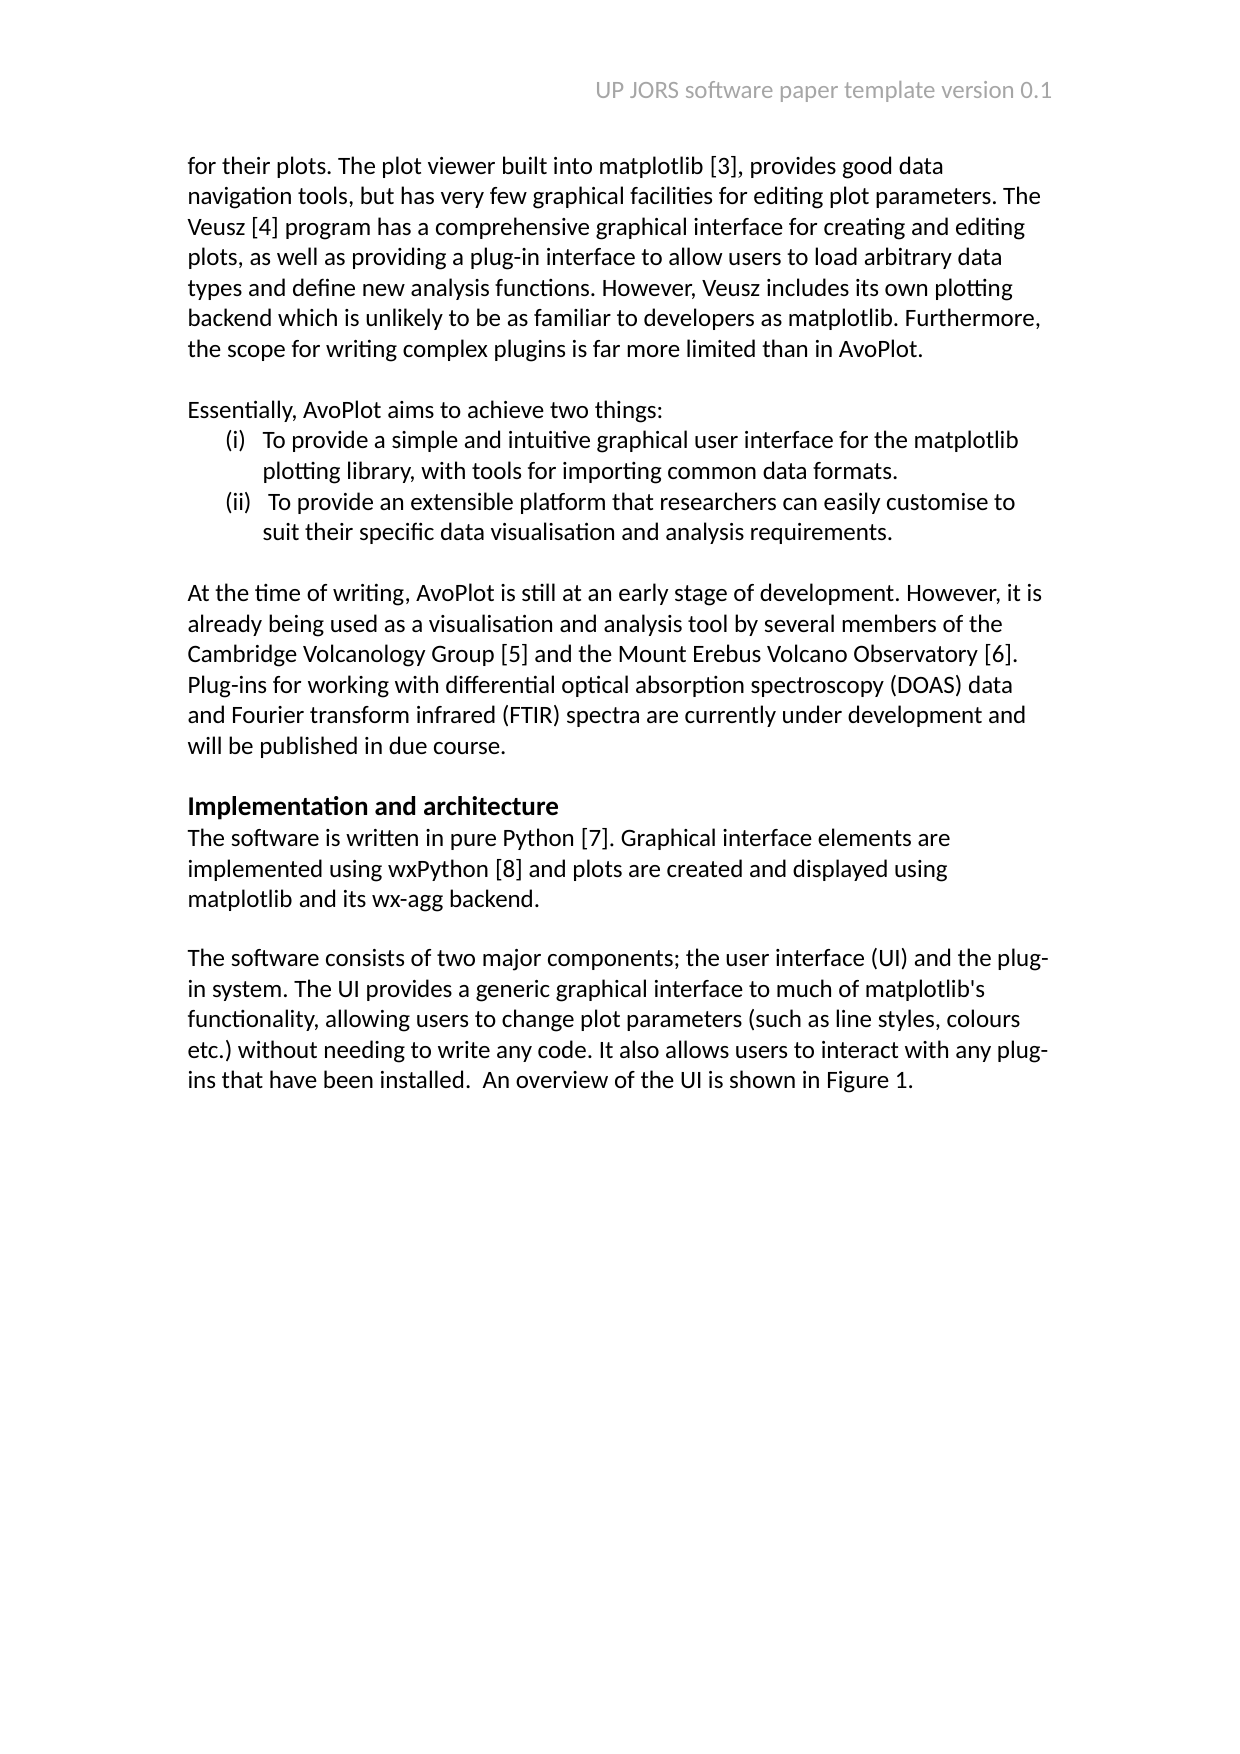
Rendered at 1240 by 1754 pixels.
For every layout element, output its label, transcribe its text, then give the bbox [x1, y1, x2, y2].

text The software consists of two major components; the user interface (UI) and the plug-in system. The UI provides a generic graphical interface to much of matplotlib's functionality, allowing users to change plot parameters (such as line styles, colours etc.) without needing to write any code. It also allows users to interact with any plug-ins that have been installed. An overview of the UI is shown in Figure 1. [187, 942, 1052, 1095]
list To provide a simple and intuitive graphical user interface for the matplotlib plotting library, with tools for importing common data formats. [225, 425, 1052, 486]
text Implementation and architecture [187, 789, 1052, 822]
text At the time of writing, AvoPlot is still at an early stage of development. However, it is already being used as a visualisation and analysis tool by several members of the Cambridge Volcanology Group [5] and the Mount Erebus Volcano Observatory [6]. Plug-ins for working with differential optical absorption spectroscopy (DOAS) data and Fourier transform infrared (FTIR) spectra are currently under development and will be published in due course. [187, 577, 1052, 760]
text The software is written in pure Python [7]. Graphical interface elements are implemented using wxPython [8] and plots are created and displayed using matplotlib and its wx-agg backend. [187, 822, 1052, 914]
text for their plots. The plot viewer built into matplotlib [3], provides good data navigation tools, but has very few graphical facilities for editing plot parameters. The Veusz [4] program has a comprehensive graphical interface for creating and editing plots, as well as providing a plug-in interface to allow users to load arbitrary data types and define new analysis functions. However, Veusz includes its own plotting backend which is unlikely to be as familiar to developers as matplotlib. Furthermore, the scope for writing complex plugins is far more limited than in AvoPlot. [187, 150, 1052, 364]
list To provide an extensible platform that researchers can easily customise to suit their specific data visualisation and analysis requirements. [225, 486, 1052, 547]
text Essentially, AvoPlot aims to achieve two things: [187, 394, 1052, 425]
